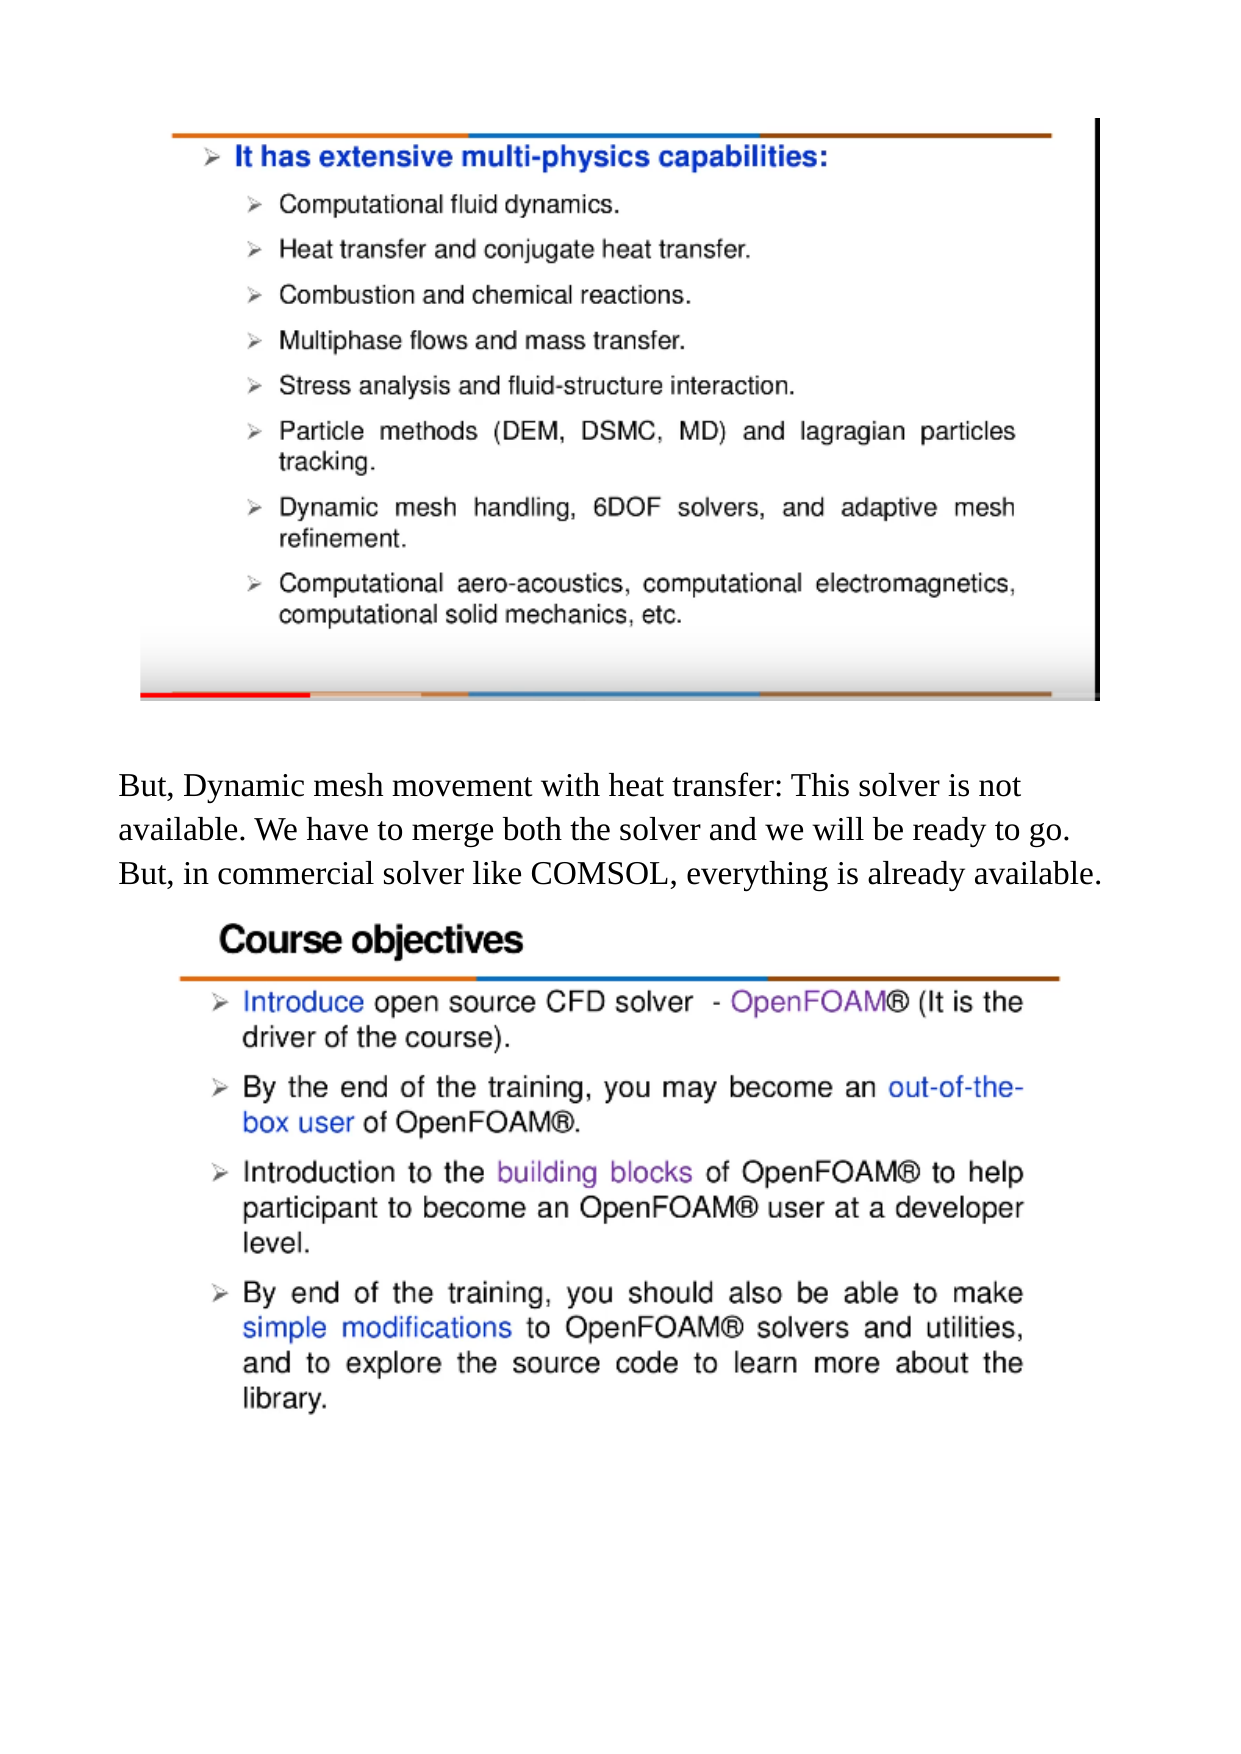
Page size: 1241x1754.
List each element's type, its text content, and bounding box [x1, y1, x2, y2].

text But, Dynamic mesh movement with heat transfer: This solver is not available. We have to merge both the solver and we will be ready to go. But, in commercial solver like COMSOL, everything is already available. [118, 765, 1122, 892]
picture [140, 912, 1100, 1437]
picture [140, 118, 1100, 701]
